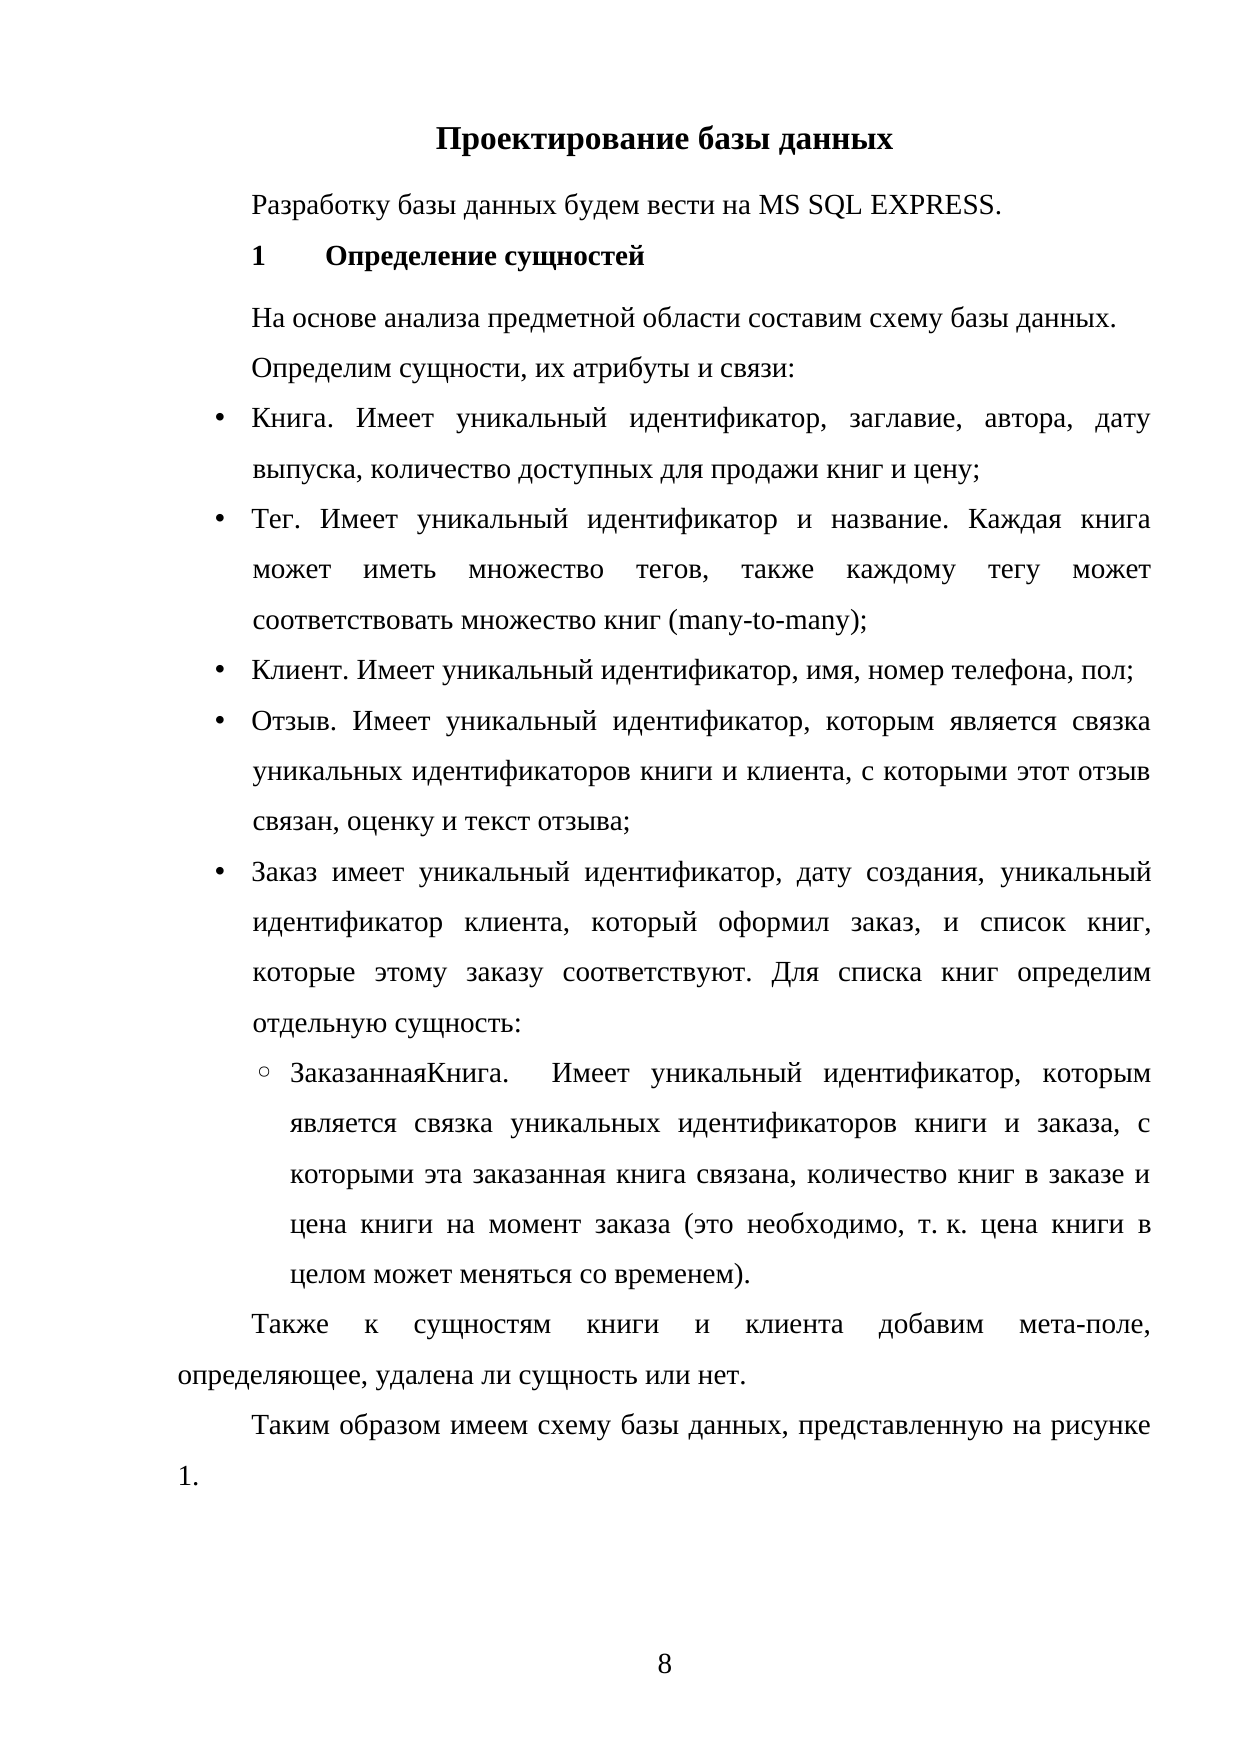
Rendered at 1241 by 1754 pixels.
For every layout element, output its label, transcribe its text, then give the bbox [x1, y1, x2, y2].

text Разработку базы данных будем вести на MS SQL EXPRESS. [177, 187, 1152, 221]
list ЗаказаннаяКнига. Имеет уникальный идентификатор, которым является связка уникальных идентификаторов книги и заказа, с которыми эта заказанная книга связана, количество книг в заказе и цена книги на момент заказа (это необходимо, т. к. цена книги в целом может меняться со временем). [252, 1055, 1152, 1290]
list Заказ имеет уникальный идентификатор, дату создания, уникальный идентификатор клиента, который оформил заказ, и список книг, которые этому заказу соответствуют. Для списка книг определим отдельную сущность: [215, 854, 1152, 1038]
list Тег. Имеет уникальный идентификатор и название. Каждая книга может иметь множество тегов, также каждому тегу может соответствовать множество книг (many-to-many); [215, 501, 1152, 635]
text Таким образом имеем схему базы данных, представленную на рисунке 1. [177, 1407, 1152, 1491]
text Также к сущностям книги и клиента добавим мета-поле, определяющее, удалена ли сущность или нет. [177, 1307, 1152, 1391]
subtitle Определение сущностей [177, 238, 1152, 271]
list Книга. Имеет уникальный идентификатор, заглавие, автора, дату выпуска, количество доступных для продажи книг и цену; [215, 400, 1152, 484]
text На основе анализа предметной области составим схему базы данных. [177, 300, 1152, 333]
subtitle Проектирование базы данных [177, 118, 1152, 156]
list Клиент. Имеет уникальный идентификатор, имя, номер телефона, пол; [215, 652, 1152, 686]
text Определим сущности, их атрибуты и связи: [177, 350, 1152, 384]
list Отзыв. Имеет уникальный идентификатор, которым является связка уникальных идентификаторов книги и клиента, с которыми этот отзыв связан, оценку и текст отзыва; [215, 703, 1152, 837]
